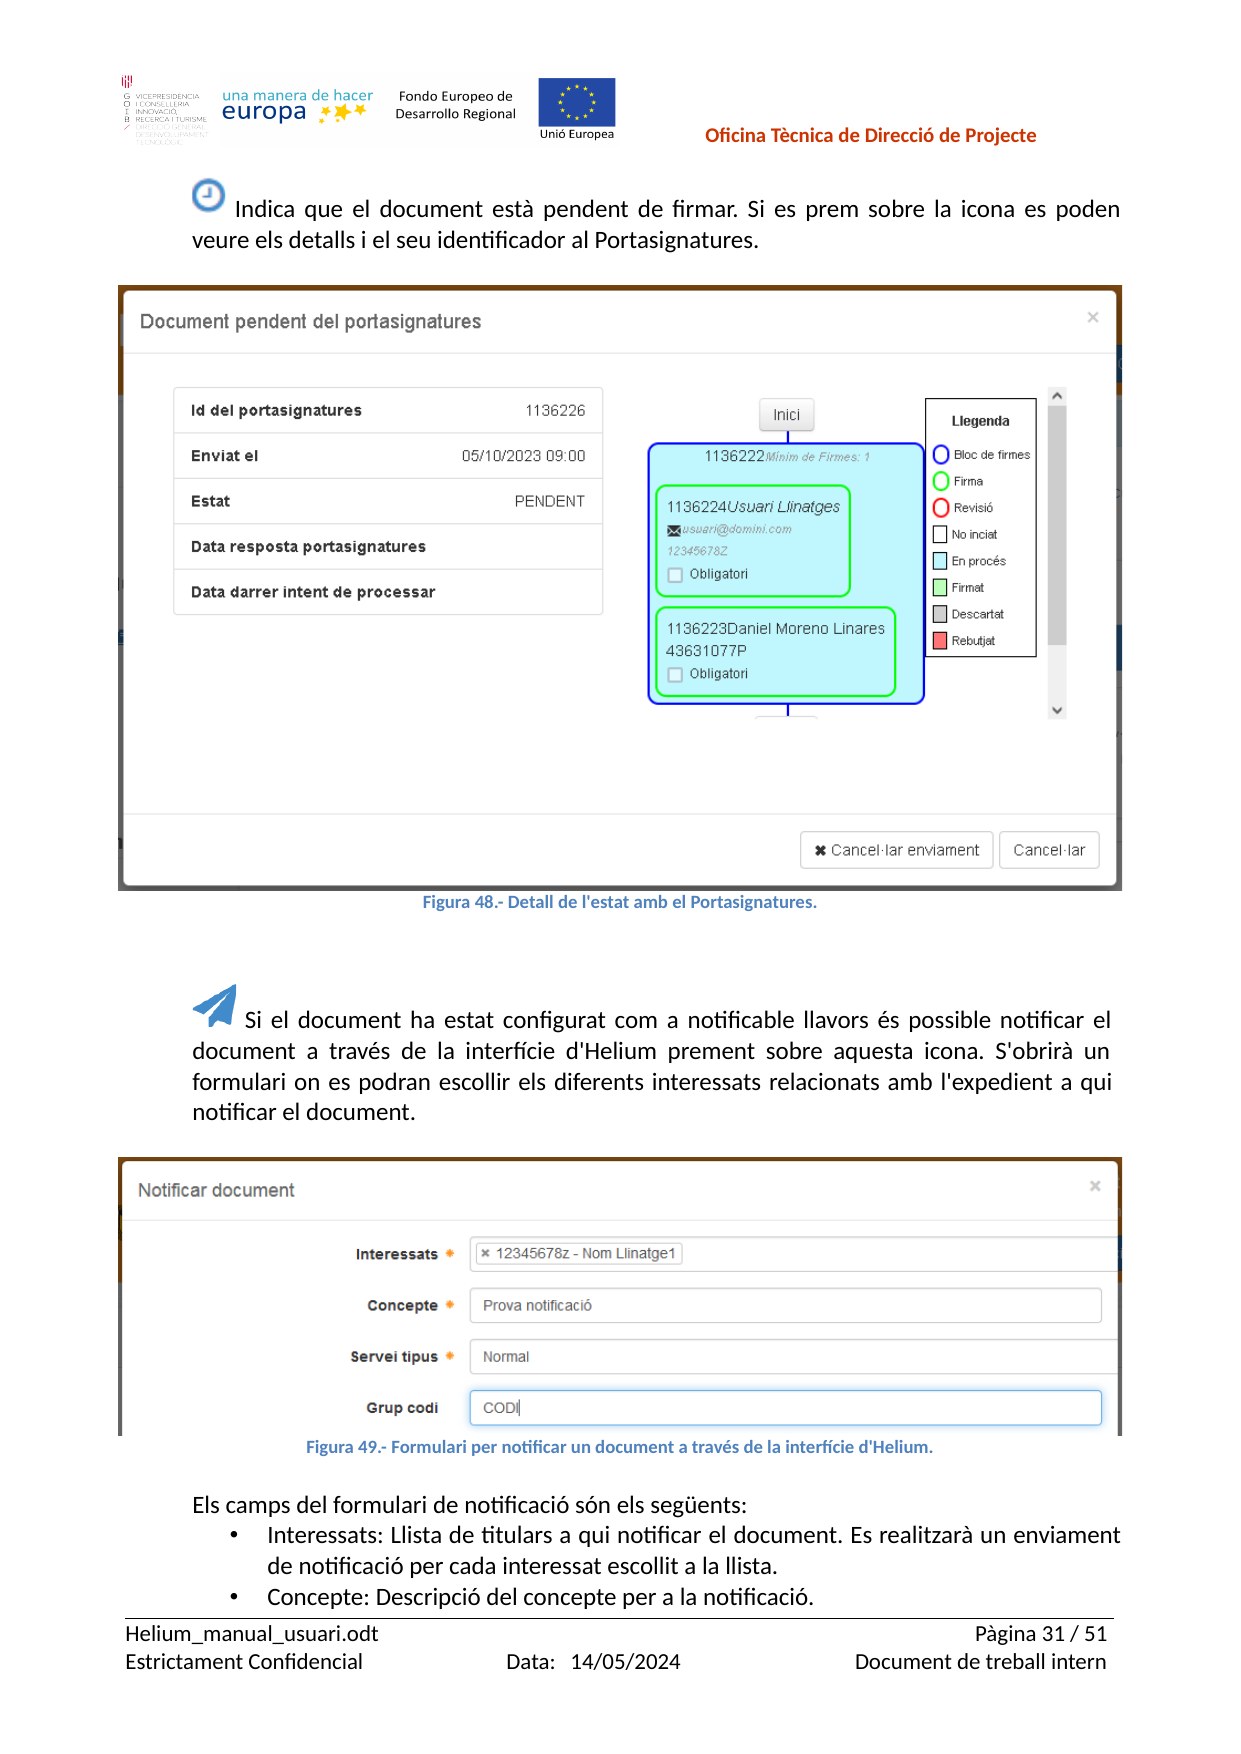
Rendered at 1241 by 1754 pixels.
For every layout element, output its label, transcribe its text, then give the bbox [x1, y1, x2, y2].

list Concepte: Descripció del concepte per a la notificació. [229, 1581, 1122, 1611]
picture [219, 73, 621, 147]
picture [118, 73, 213, 147]
text Indica que el document està pendent de firmar. Si es prem sobre la icona es poden veure els detalls i el seu identificador al Portasignatures. [192, 178, 1122, 254]
list Interessats: Llista de titulars a qui notificar el document. Es realitzarà un enviament de notificació per cada interessat escollit a la llista. [229, 1519, 1122, 1581]
text Els camps del formulari de notificació són els següents: [118, 1489, 1122, 1519]
text Figura 49.- Formulari per notificar un document a través de la interfície d'Helium. [118, 1436, 1122, 1458]
picture [118, 285, 1123, 891]
picture [118, 1157, 1123, 1436]
text Si el document ha estat configurat com a notificable llavors és possible notificar el document a través de la interfície d'Helium prement sobre aquesta icona. S'obrirà un formulari on es podran escollir els diferents interessats relacionats amb l'expedient a qui notificar el document. [118, 1005, 1122, 1127]
text Figura 48.- Detall de l'estat amb el Portasignatures. [118, 891, 1122, 913]
picture [191, 979, 237, 1027]
picture [191, 177, 226, 213]
